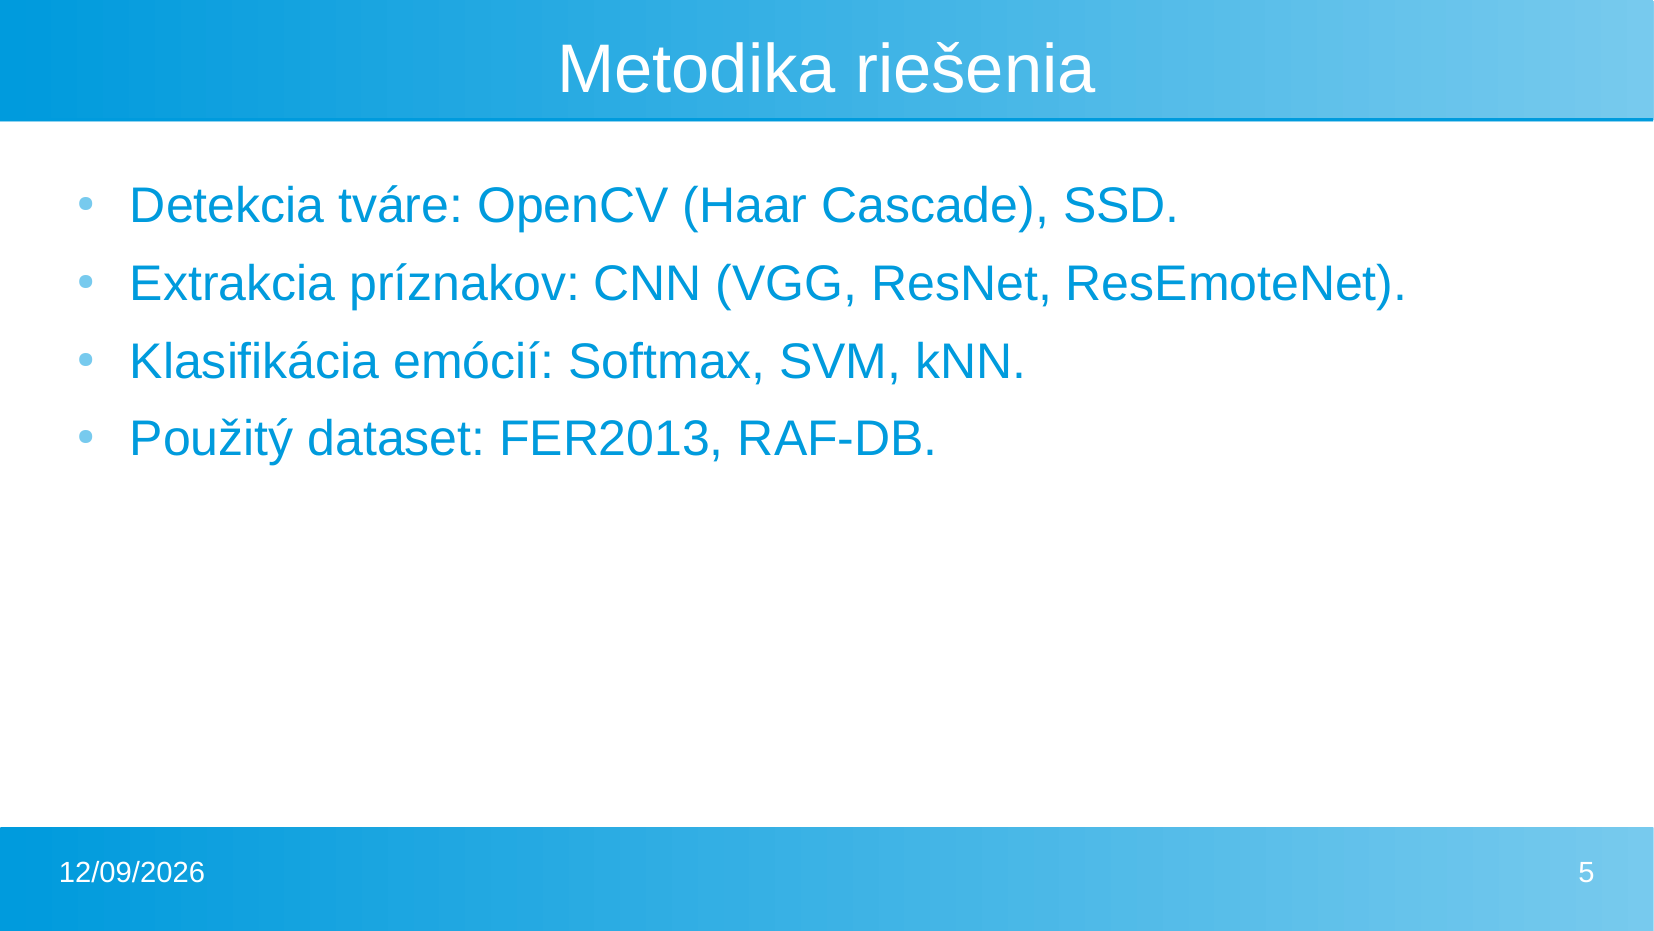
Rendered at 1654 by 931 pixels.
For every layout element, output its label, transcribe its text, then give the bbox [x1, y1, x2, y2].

title Metodika riešenia [59, 29, 1595, 108]
list Detekcia tváre: OpenCV (Haar Cascade), SSD. Extrakcia príznakov: CNN (VGG, ResNet, ResEmoteNet). Klasifikácia emócií: Softmax, SVM, kNN. Použitý dataset: FER2013, RAF-DB. [59, 177, 1595, 768]
